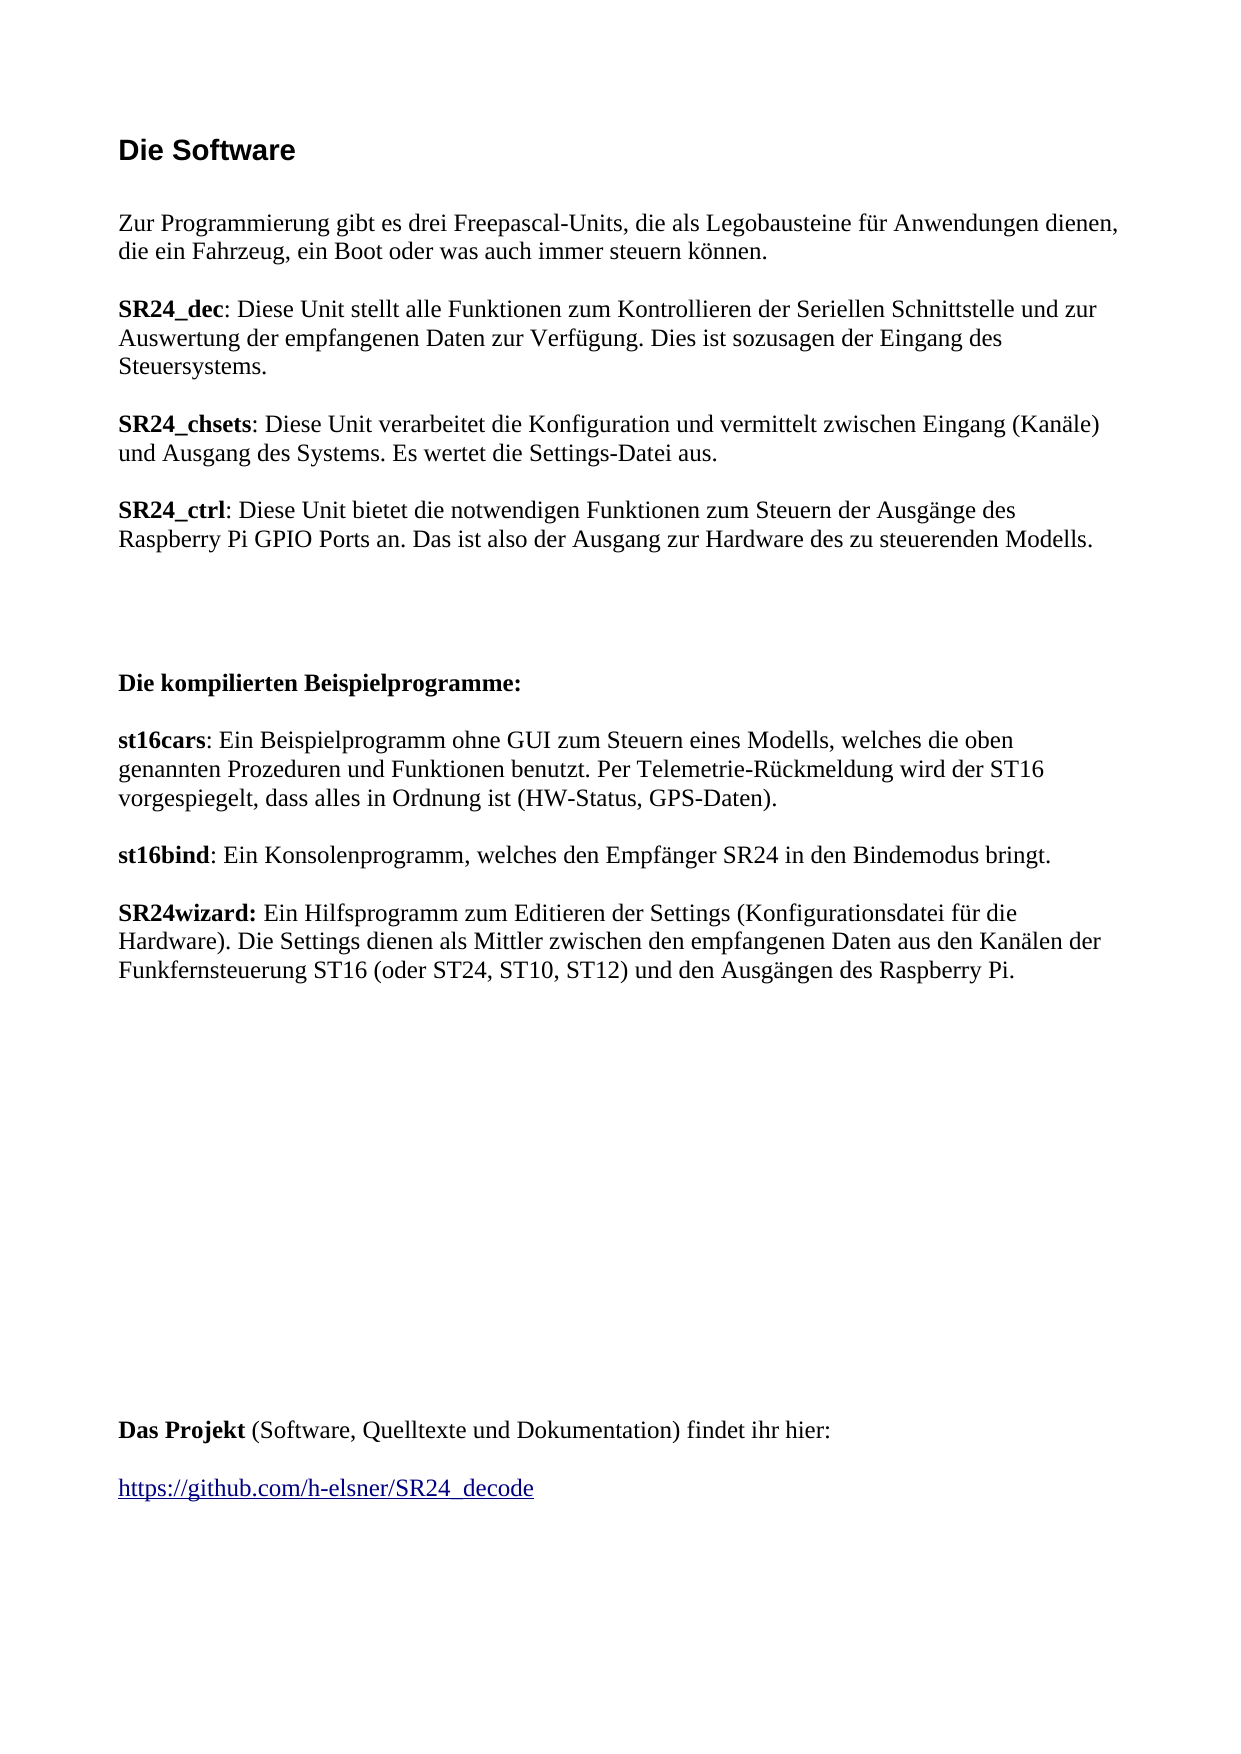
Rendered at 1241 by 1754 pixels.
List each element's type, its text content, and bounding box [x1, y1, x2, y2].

text st16cars: Ein Beispielprogramm ohne GUI zum Steuern eines Modells, welches die oben genannten Prozeduren und Funktionen benutzt. Per Telemetrie-Rückmeldung wird der ST16 vorgespiegelt, dass alles in Ordnung ist (HW-Status, GPS-Daten). [118, 725, 1122, 811]
text st16bind: Ein Konsolenprogramm, welches den Empfänger SR24 in den Bindemodus bringt. [118, 840, 1122, 869]
text Das Projekt (Software, Quelltexte und Dokumentation) findet ihr hier: [118, 1415, 1122, 1444]
text SR24_chsets: Diese Unit verarbeitet die Konfiguration und vermittelt zwischen Eingang (Kanäle) und Ausgang des Systems. Es wertet die Settings-Datei aus. [118, 409, 1122, 466]
text https://github.com/h-elsner/SR24_decode [118, 1473, 1122, 1501]
text SR24wizard: Ein Hilfsprogramm zum Editieren der Settings (Konfigurationsdatei für die Hardware). Die Settings dienen als Mittler zwischen den empfangenen Daten aus den Kanälen der Funkfernsteuerung ST16 (oder ST24, ST10, ST12) und den Ausgängen des Raspberry Pi. [118, 898, 1122, 984]
text Die kompilierten Beispielprogramme: [118, 668, 1122, 696]
text SR24_ctrl: Diese Unit bietet die notwendigen Funktionen zum Steuern der Ausgänge des Raspberry Pi GPIO Ports an. Das ist also der Ausgang zur Hardware des zu steuerenden Modells. [118, 495, 1122, 553]
subtitle Die Software [118, 133, 1122, 166]
text SR24_dec: Diese Unit stellt alle Funktionen zum Kontrollieren der Seriellen Schnittstelle und zur Auswertung der empfangenen Daten zur Verfügung. Dies ist sozusagen der Eingang des Steuersystems. [118, 294, 1122, 380]
text Zur Programmierung gibt es drei Freepascal-Units, die als Legobausteine für Anwendungen dienen, die ein Fahrzeug, ein Boot oder was auch immer steuern können. [118, 208, 1122, 265]
